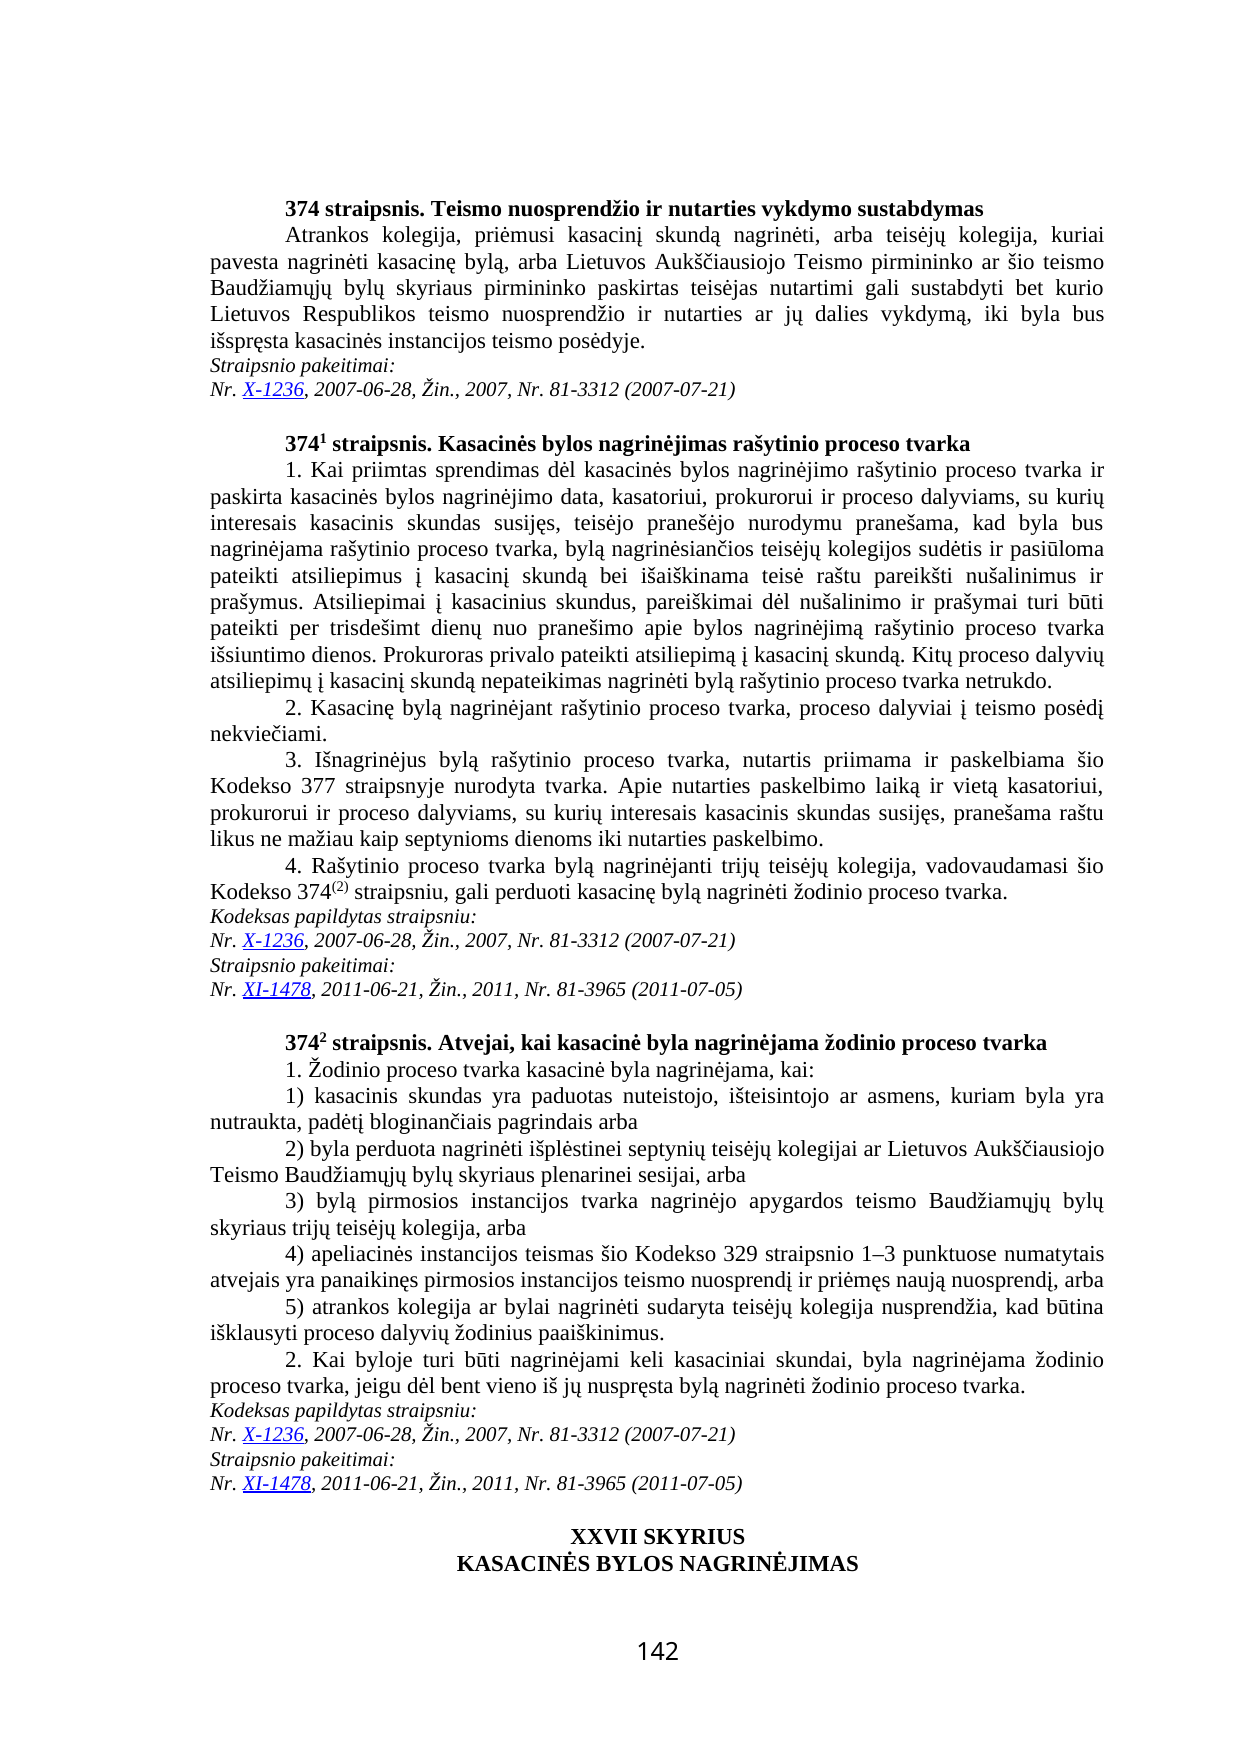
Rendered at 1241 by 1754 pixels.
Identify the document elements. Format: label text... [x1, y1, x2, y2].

text 1. Žodinio proceso tvarka kasacinė byla nagrinėjama, kai: [210, 1056, 1106, 1082]
text Nr. X-1236, 2007-06-28, Žin., 2007, Nr. 81-3312 (2007-07-21) [210, 928, 1106, 952]
text Kasacinės bylos nagrinėjimas [210, 1550, 1106, 1576]
text Nr. XI-1478, 2011-06-21, Žin., 2011, Nr. 81-3965 (2011-07-05) [210, 977, 1106, 1001]
text Atrankos kolegija, priėmusi kasacinį skundą nagrinėti, arba teisėjų kolegija, kuriai pavesta nagrinėti kasacinę bylą, arba Lietuvos Aukščiausiojo Teismo pirmininko ar šio teismo Baudžiamųjų bylų skyriaus pirmininko paskirtas teisėjas nutartimi gali sustabdyti bet kurio Lietuvos Respublikos teismo nuosprendžio ir nutarties ar jų dalies vykdymą, iki byla bus išspręsta kasacinės instancijos teismo posėdyje. [210, 221, 1106, 353]
text 4) apeliacinės instancijos teismas šio Kodekso 329 straipsnio 1–3 punktuose numatytais atvejais yra panaikinęs pirmosios instancijos teismo nuosprendį ir priėmęs naują nuosprendį, arba [210, 1240, 1106, 1293]
text 2) byla perduota nagrinėti išplėstinei septynių teisėjų kolegijai ar Lietuvos Aukščiausiojo Teismo Baudžiamųjų bylų skyriaus plenarinei sesijai, arba [210, 1135, 1106, 1187]
text 4. Rašytinio proceso tvarka bylą nagrinėjanti trijų teisėjų kolegija, vadovaudamasi šio Kodekso 374(2) straipsniu, gali perduoti kasacinę bylą nagrinėti žodinio proceso tvarka. [210, 852, 1106, 904]
text XXVII skyrius [210, 1523, 1106, 1550]
text 1) kasacinis skundas yra paduotas nuteistojo, išteisintojo ar asmens, kuriam byla yra nutraukta, padėtį bloginančiais pagrindais arba [210, 1082, 1106, 1135]
text 3. Išnagrinėjus bylą rašytinio proceso tvarka, nutartis priimama ir paskelbiama šio Kodekso 377 straipsnyje nurodyta tvarka. Apie nutarties paskelbimo laiką ir vietą kasatoriui, prokurorui ir proceso dalyviams, su kurių interesais kasacinis skundas susijęs, pranešama raštu likus ne mažiau kaip septynioms dienoms iki nutarties paskelbimo. [210, 746, 1106, 852]
text Straipsnio pakeitimai: [210, 353, 1106, 377]
text 3) bylą pirmosios instancijos tvarka nagrinėjo apygardos teismo Baudžiamųjų bylų skyriaus trijų teisėjų kolegija, arba [210, 1187, 1106, 1240]
text 5) atrankos kolegija ar bylai nagrinėti sudaryta teisėjų kolegija nusprendžia, kad būtina išklausyti proceso dalyvių žodinius paaiškinimus. [210, 1293, 1106, 1346]
text 2. Kasacinę bylą nagrinėjant rašytinio proceso tvarka, proceso dalyviai į teismo posėdį nekviečiami. [210, 693, 1106, 746]
text Kodeksas papildytas straipsniu: [210, 904, 1106, 928]
text 374 straipsnis. Teismo nuosprendžio ir nutarties vykdymo sustabdymas [210, 195, 1106, 221]
text Nr. X-1236, 2007-06-28, Žin., 2007, Nr. 81-3312 (2007-07-21) [210, 1422, 1106, 1446]
text Kodeksas papildytas straipsniu: [210, 1398, 1106, 1422]
text 1. Kai priimtas sprendimas dėl kasacinės bylos nagrinėjimo rašytinio proceso tvarka ir paskirta kasacinės bylos nagrinėjimo data, kasatoriui, prokurorui ir proceso dalyviams, su kurių interesais kasacinis skundas susijęs, teisėjo pranešėjo nurodymu pranešama, kad byla bus nagrinėjama rašytinio proceso tvarka, bylą nagrinėsiančios teisėjų kolegijos sudėtis ir pasiūloma pateikti atsiliepimus į kasacinį skundą bei išaiškinama teisė raštu pareikšti nušalinimus ir prašymus. Atsiliepimai į kasacinius skundus, pareiškimai dėl nušalinimo ir prašymai turi būti pateikti per trisdešimt dienų nuo pranešimo apie bylos nagrinėjimą rašytinio proceso tvarka išsiuntimo dienos. Prokuroras privalo pateikti atsiliepimą į kasacinį skundą. Kitų proceso dalyvių atsiliepimų į kasacinį skundą nepateikimas nagrinėti bylą rašytinio proceso tvarka netrukdo. [210, 456, 1106, 693]
text Straipsnio pakeitimai: [210, 1446, 1106, 1471]
text 2. Kai byloje turi būti nagrinėjami keli kasaciniai skundai, byla nagrinėjama žodinio proceso tvarka, jeigu dėl bent vieno iš jų nuspręsta bylą nagrinėti žodinio proceso tvarka. [210, 1346, 1106, 1398]
text 3741 straipsnis. Kasacinės bylos nagrinėjimas rašytinio proceso tvarka [210, 430, 1106, 456]
text Straipsnio pakeitimai: [210, 952, 1106, 977]
text Nr. XI-1478, 2011-06-21, Žin., 2011, Nr. 81-3965 (2011-07-05) [210, 1471, 1106, 1494]
text Nr. X-1236, 2007-06-28, Žin., 2007, Nr. 81-3312 (2007-07-21) [210, 377, 1106, 401]
text 3742 straipsnis. Atvejai, kai kasacinė byla nagrinėjama žodinio proceso tvarka [285, 1029, 1106, 1056]
